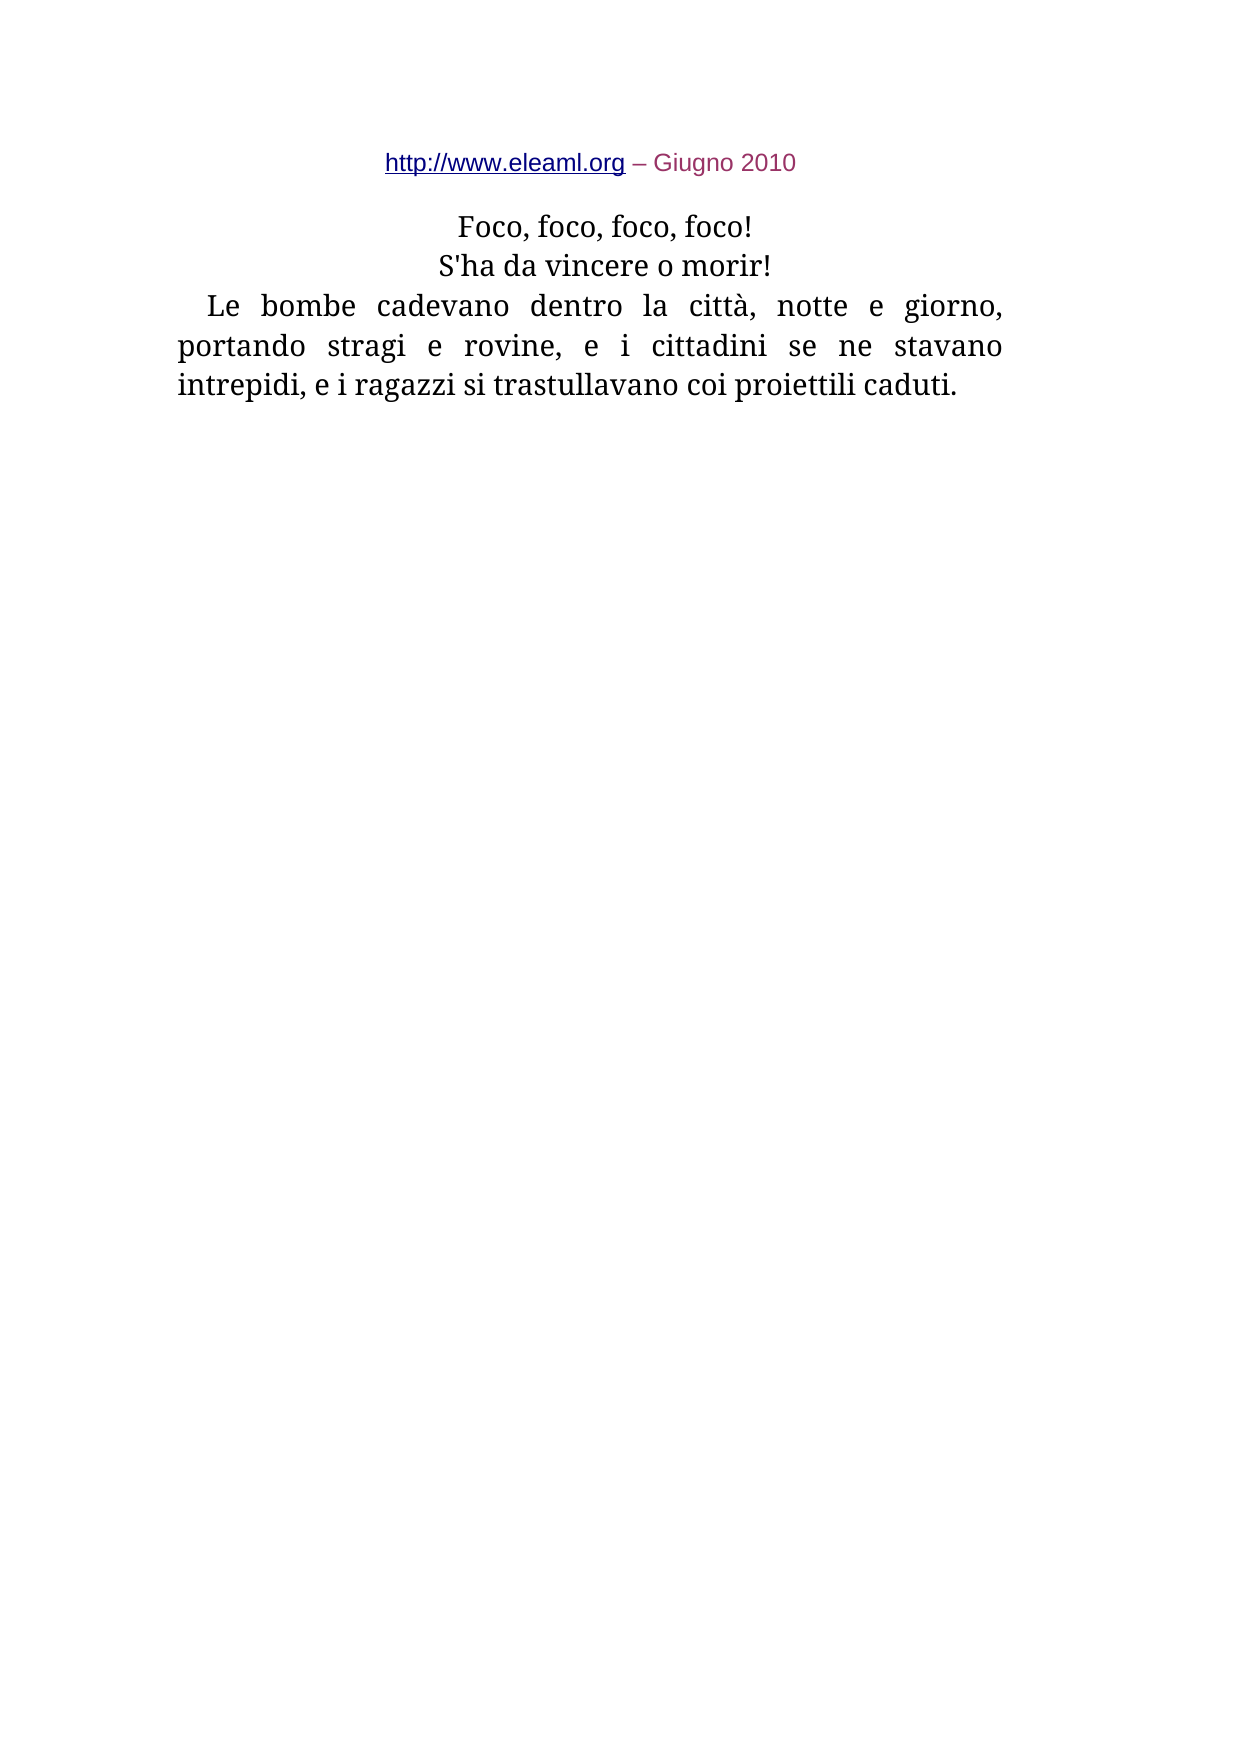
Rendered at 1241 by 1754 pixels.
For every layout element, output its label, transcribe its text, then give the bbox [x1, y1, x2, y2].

text Foco, foco, foco, foco! [177, 206, 1004, 246]
text Le bombe cadevano dentro la città, notte e giorno, portando stragi e rovine, e i cittadini se ne stavano intrepidi, e i ragazzi si trastullavano coi proiettili caduti. [177, 285, 1004, 404]
text S'ha da vincere o morir! [177, 246, 1004, 285]
